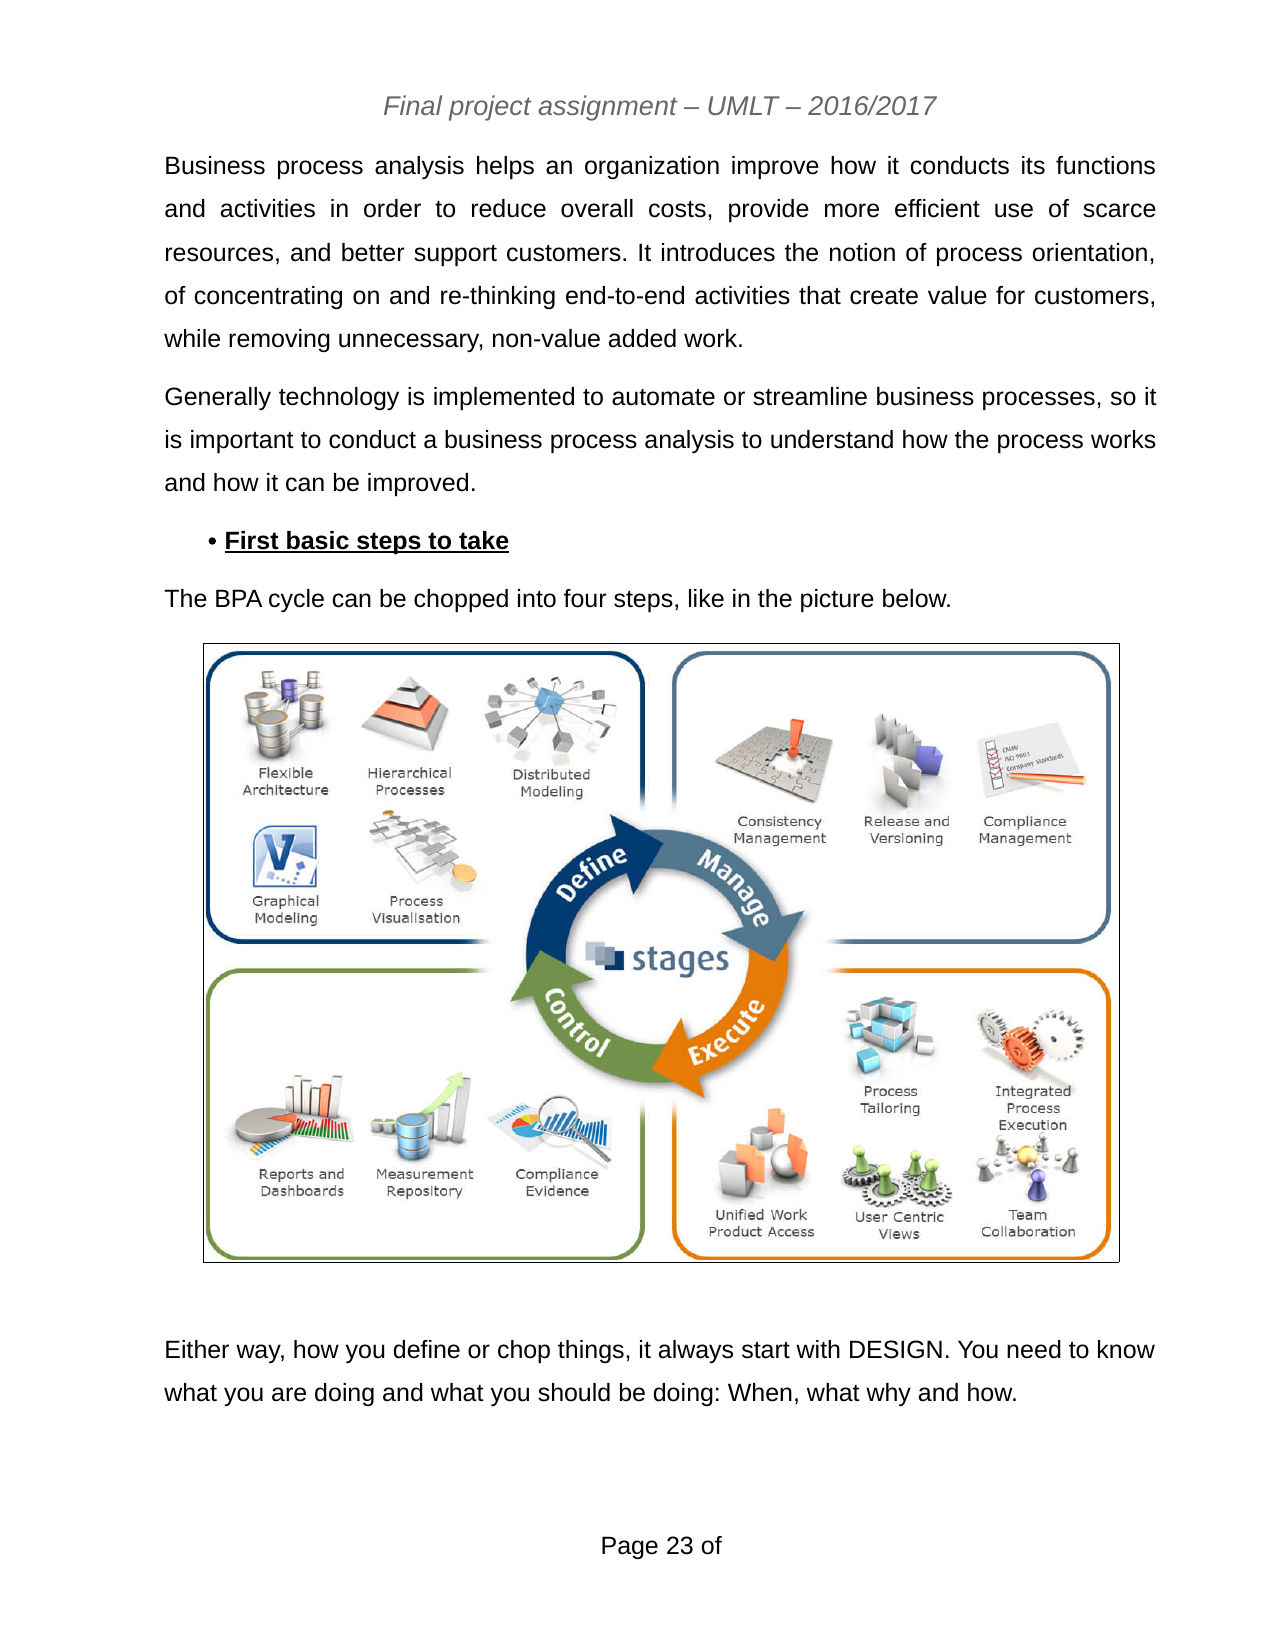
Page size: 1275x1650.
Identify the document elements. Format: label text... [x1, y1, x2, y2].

text Business process analysis helps an organization improve how it conducts its functions and activities in order to reduce overall costs, provide more efficient use of scarce resources, and better support customers. It introduces the notion of process orientation, of concentrating on and re-thinking end-to-end activities that create value for customers, while removing unnecessary, non-value added work. [164, 151, 1158, 352]
text Either way, how you define or chop things, it always start with DESIGN. You need to know what you are doing and what you should be doing: When, what why and how. [164, 1335, 1158, 1407]
list The BPA cycle can be chopped into four steps, like in the picture below. [164, 584, 1158, 613]
list First basic steps to take [208, 526, 1158, 555]
text Generally technology is implemented to automate or streamline business processes, so it is important to conduct a business process analysis to understand how the process works and how it can be improved. [164, 382, 1158, 497]
picture [205, 645, 1117, 1260]
